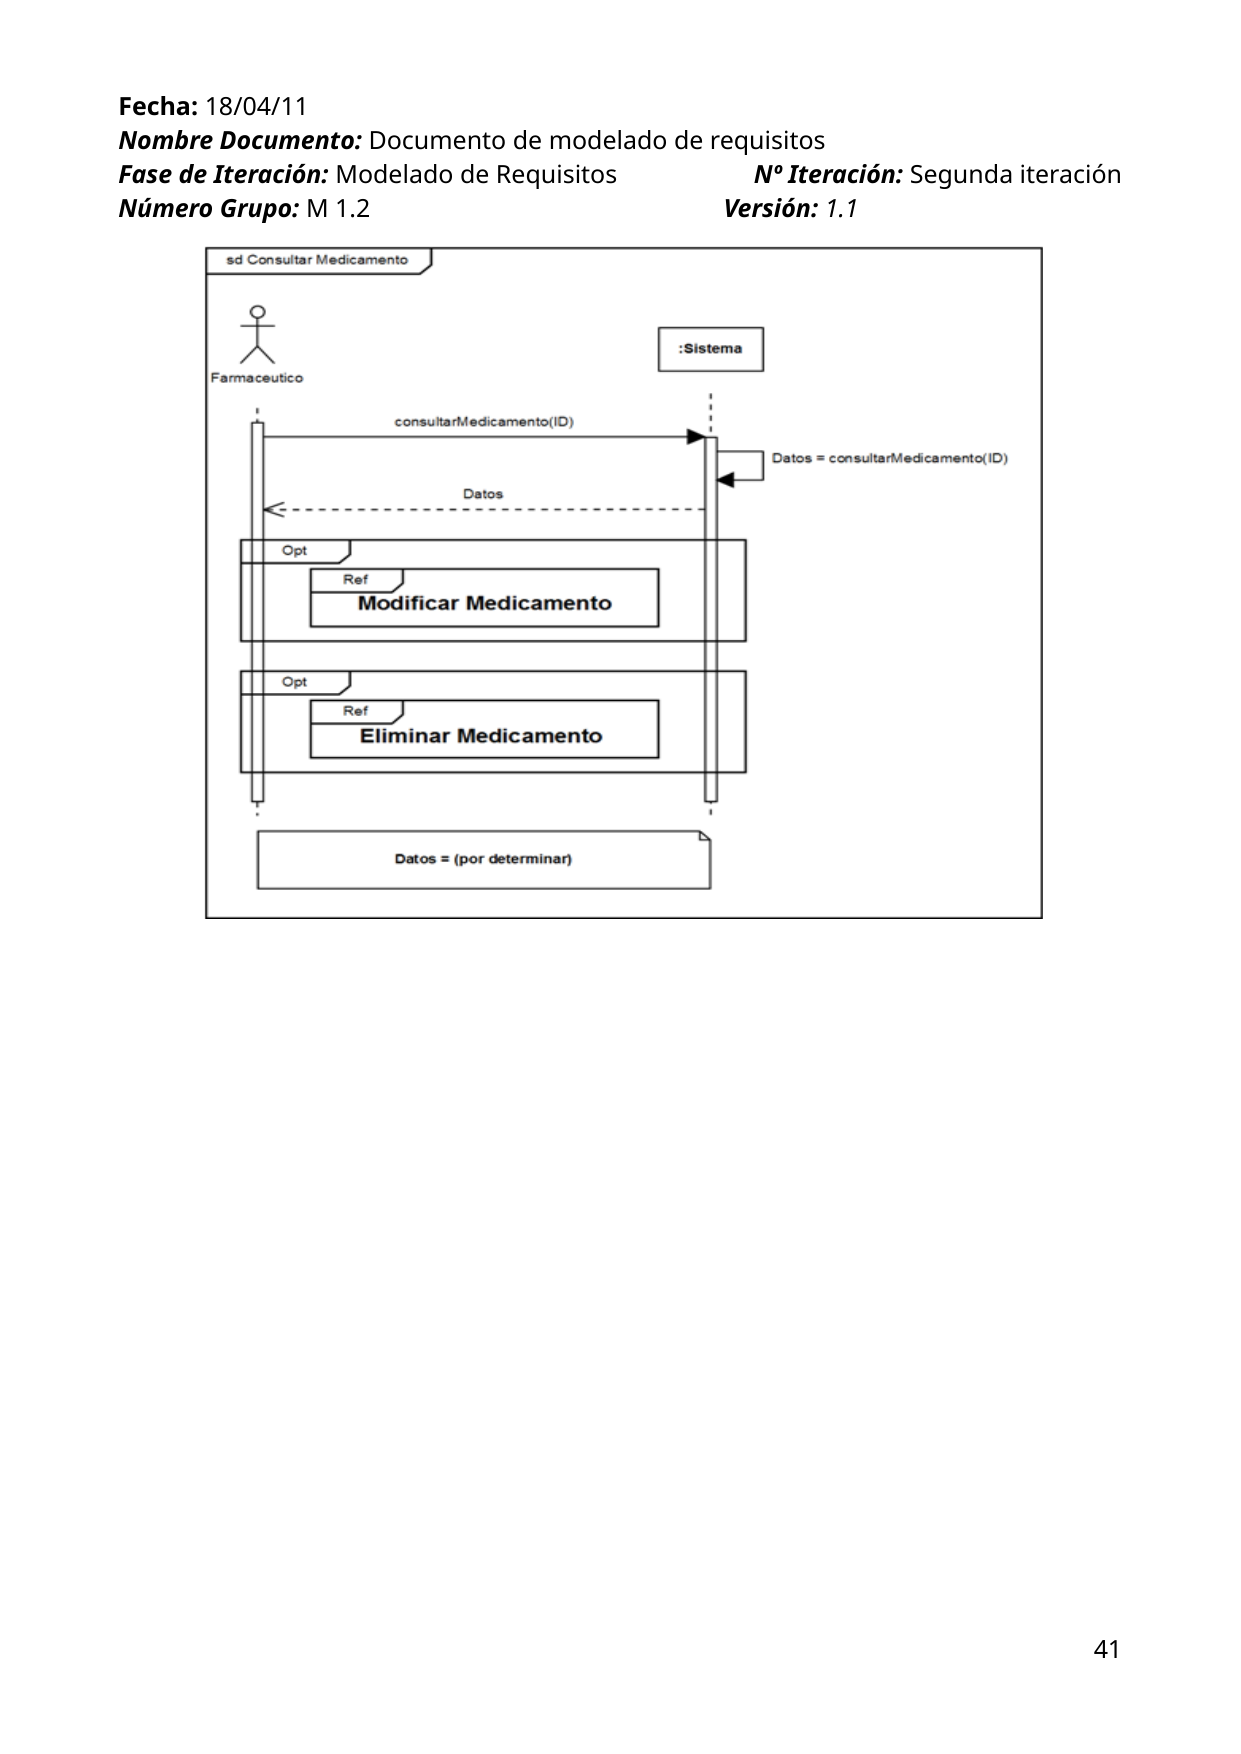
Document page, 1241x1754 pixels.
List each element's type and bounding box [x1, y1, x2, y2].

picture [204, 246, 1043, 919]
